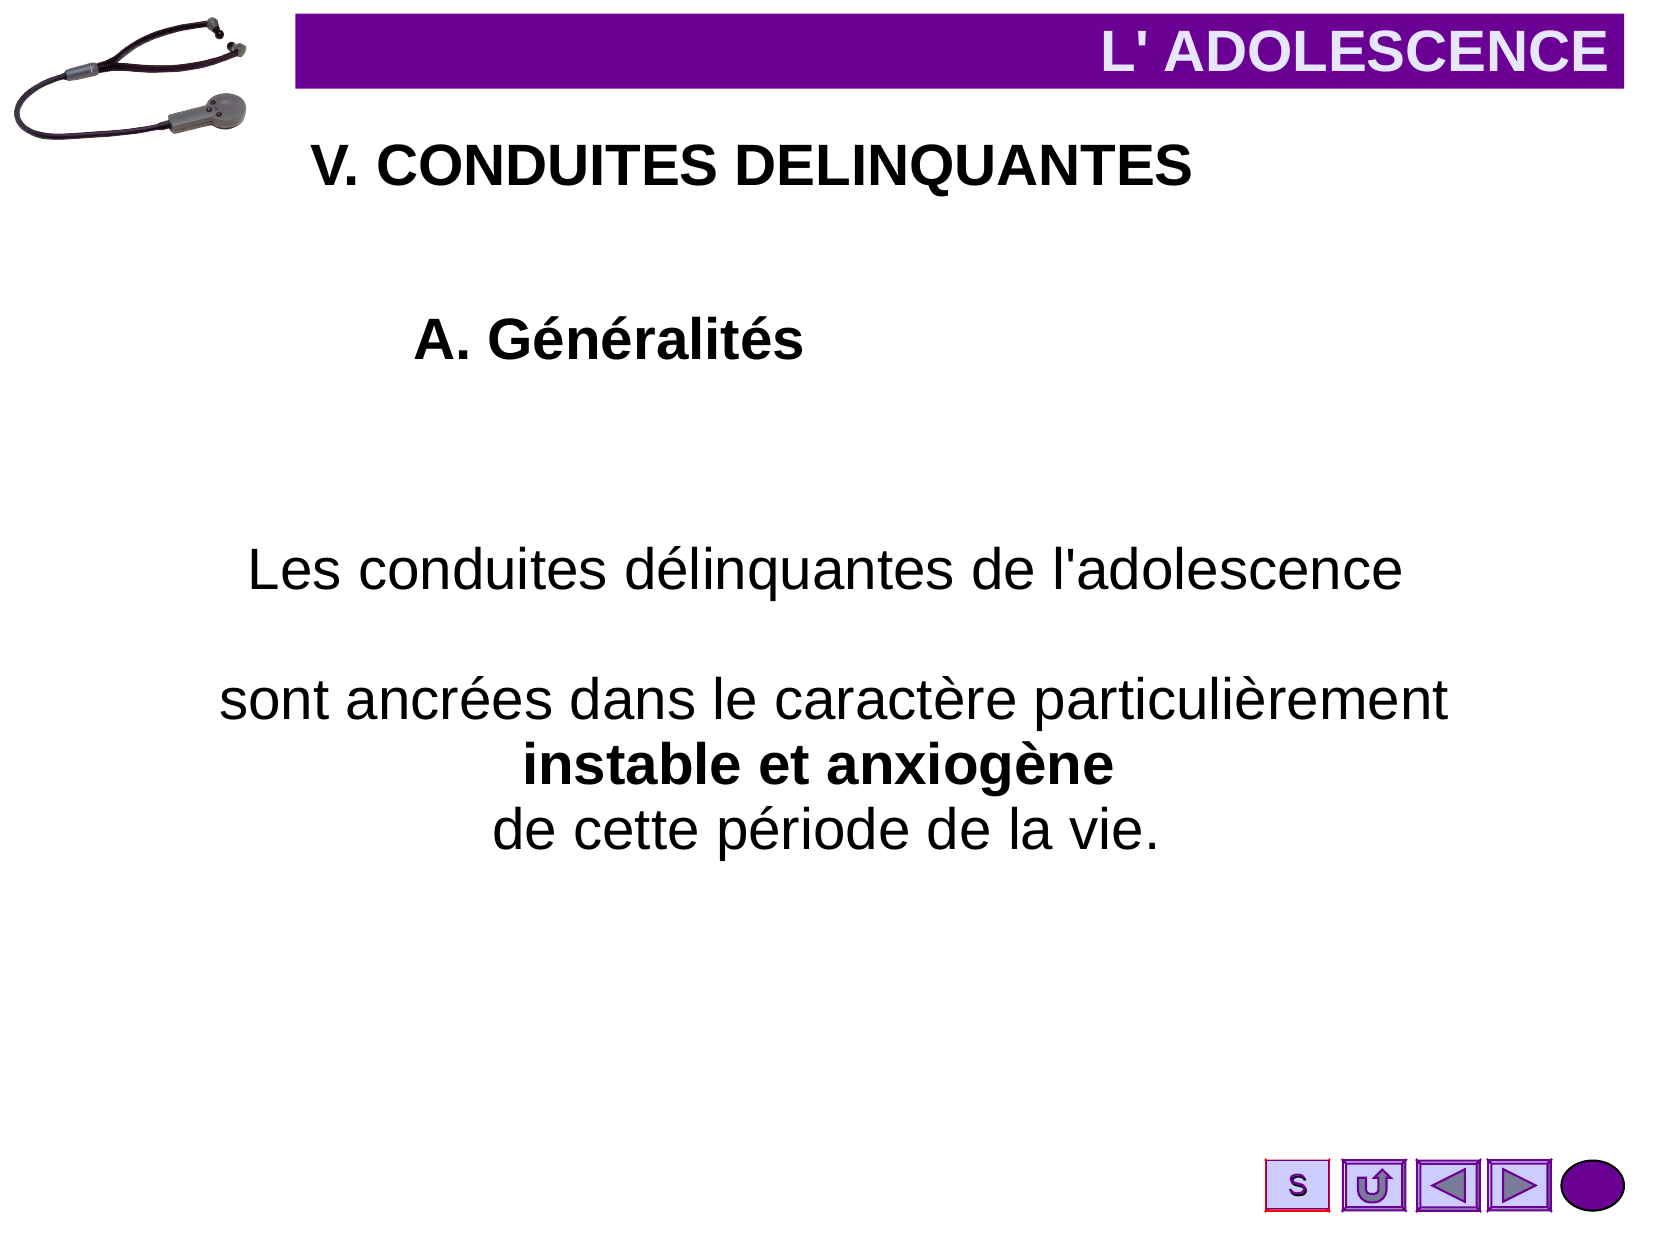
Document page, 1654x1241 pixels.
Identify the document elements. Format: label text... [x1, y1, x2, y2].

picture [8, 8, 260, 153]
text_box V. CONDUITES DELINQUANTES [295, 125, 1209, 207]
text_box Les conduites délinquantes de l'adolescence sont ancrées dans le caractère particulièrement instable et anxiogène de cette période de la vie. [82, 297, 1571, 1102]
text_box L' ADOLESCENCE [295, 13, 1625, 89]
text_box [1561, 1160, 1625, 1211]
